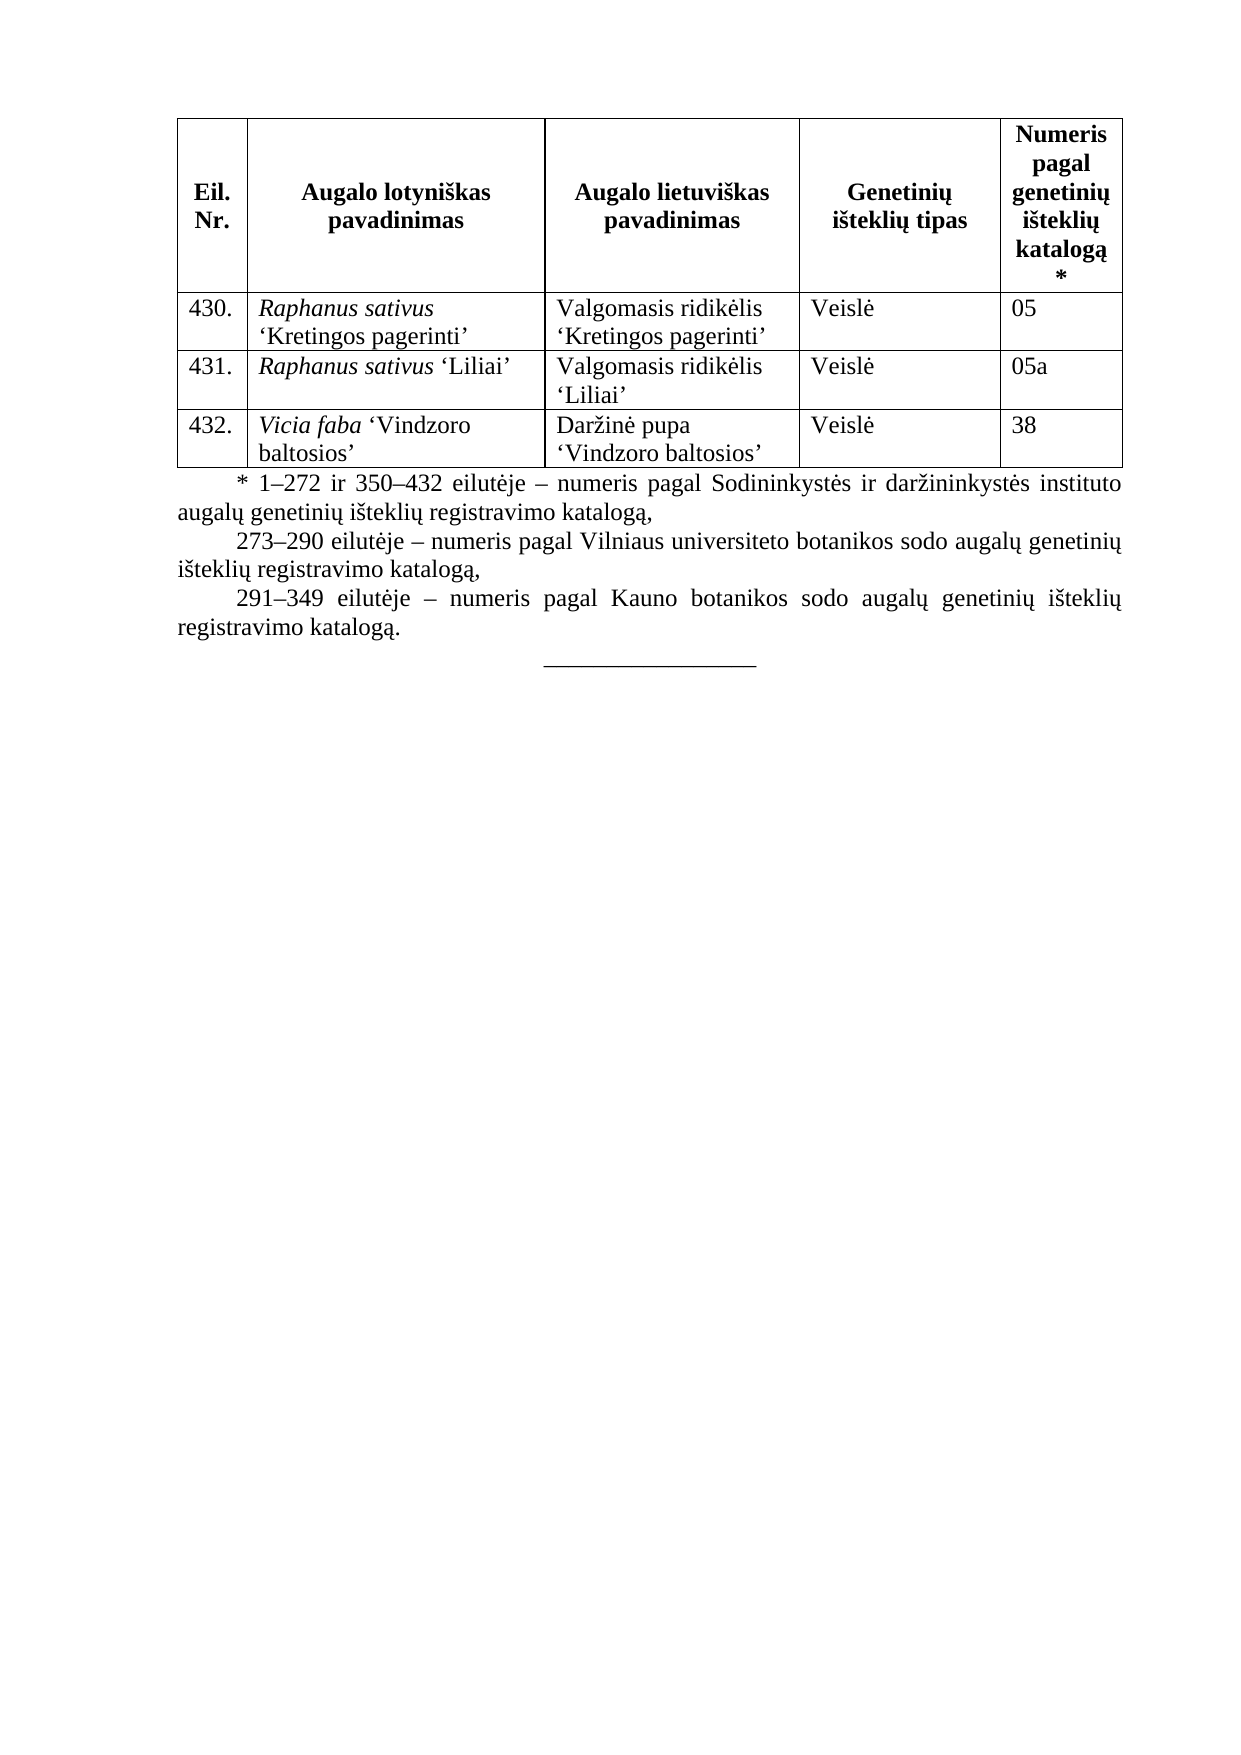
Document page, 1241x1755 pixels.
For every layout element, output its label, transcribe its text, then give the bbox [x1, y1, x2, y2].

table_header Numeris pagal genetinių išteklių katalogą* [1001, 119, 1122, 292]
table_header Augalo lotyniškas pavadinimas [248, 119, 544, 292]
table_cell 05 [1001, 293, 1122, 350]
table_cell Raphanus sativus ‘Liliai’ [248, 351, 544, 409]
text 291–349 eilutėje – numeris pagal Kauno botanikos sodo augalų genetinių išteklių registravimo katalogą. [177, 583, 1122, 641]
text 273–290 eilutėje – numeris pagal Vilniaus universiteto botanikos sodo augalų genetinių išteklių registravimo katalogą, [177, 526, 1122, 583]
table_cell Veislė [800, 351, 1000, 409]
table_cell 432. [178, 410, 247, 467]
table_cell 38 [1001, 410, 1122, 467]
text * 1–272 ir 350–432 eilutėje – numeris pagal Sodininkystės ir daržininkystės instituto augalų genetinių išteklių registravimo katalogą, [177, 468, 1122, 526]
table_cell Daržinė pupa ‘Vindzoro baltosios’ [546, 410, 799, 467]
table_cell 430. [178, 293, 247, 350]
table_cell Veislė [800, 410, 1000, 467]
table_cell Valgomasis ridikėlis ‘Kretingos pagerinti’ [546, 293, 799, 350]
table_cell Raphanus sativus ‘Kretingos pagerinti’ [248, 293, 544, 350]
table_header Genetinių išteklių tipas [800, 119, 1000, 292]
table_cell Valgomasis ridikėlis ‘Liliai’ [546, 351, 799, 409]
text _________________ [177, 641, 1122, 669]
table_cell 05a [1001, 351, 1122, 409]
table_header Eil. Nr. [178, 119, 247, 292]
table_cell Vicia faba ‘Vindzoro baltosios’ [248, 410, 544, 467]
table_cell 431. [178, 351, 247, 409]
table_header Augalo lietuviškas pavadinimas [546, 119, 799, 292]
table_cell Veislė [800, 293, 1000, 350]
